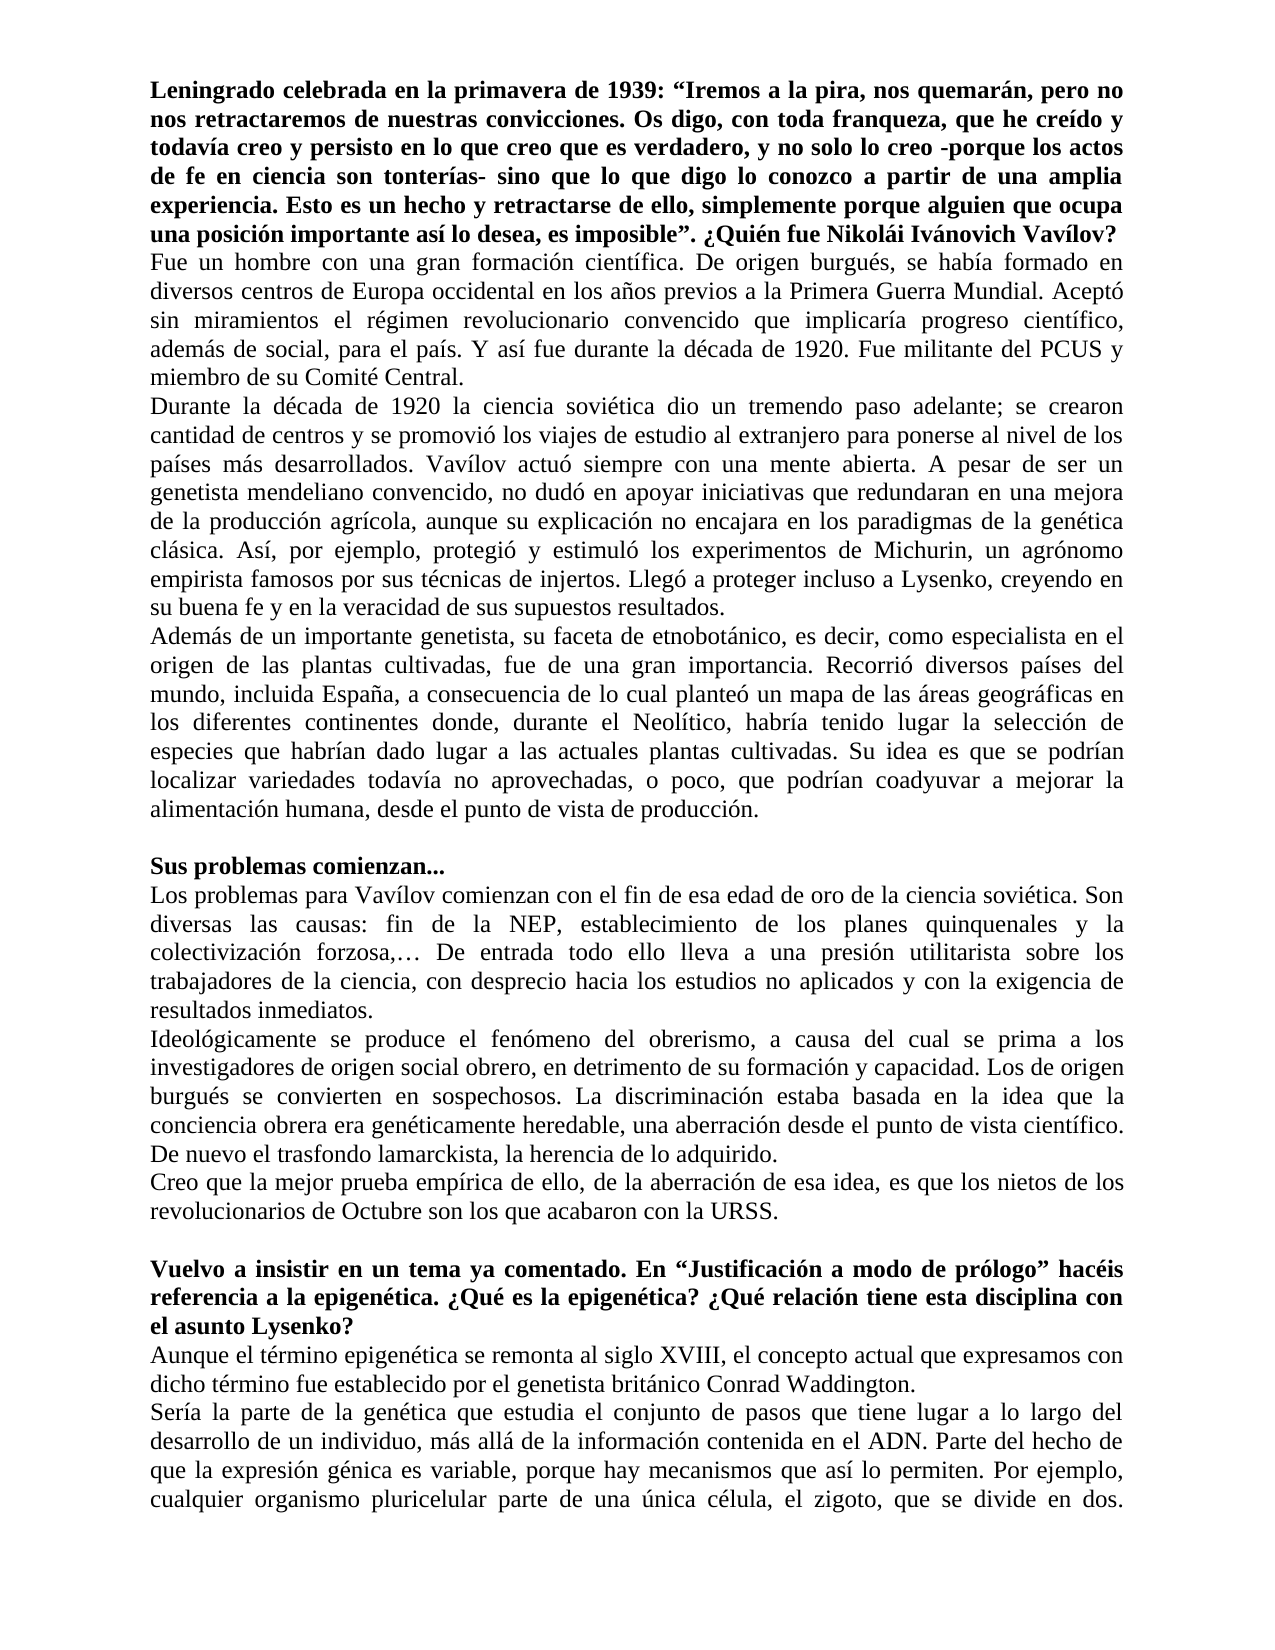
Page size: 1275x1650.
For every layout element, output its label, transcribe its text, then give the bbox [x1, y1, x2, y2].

text Creo que la mejor prueba empírica de ello, de la aberración de esa idea, es que los nietos de los revolucionarios de Octubre son los que acabaron con la URSS. [150, 1167, 1125, 1225]
text Fue un hombre con una gran formación científica. De origen burgués, se había formado en diversos centros de Europa occidental en los años previos a la Primera Guerra Mundial. Aceptó sin miramientos el régimen revolucionario convencido que implicaría progreso científico, además de social, para el país. Y así fue durante la década de 1920. Fue militante del PCUS y miembro de su Comité Central. [150, 247, 1125, 391]
text Durante la década de 1920 la ciencia soviética dio un tremendo paso adelante; se crearon cantidad de centros y se promovió los viajes de estudio al extranjero para ponerse al nivel de los países más desarrollados. Vavílov actuó siempre con una mente abierta. A pesar de ser un genetista mendeliano convencido, no dudó en apoyar iniciativas que redundaran en una mejora de la producción agrícola, aunque su explicación no encajara en los paradigmas de la genética clásica. Así, por ejemplo, protegió y estimuló los experimentos de Michurin, un agrónomo empirista famosos por sus técnicas de injertos. Llegó a proteger incluso a Lysenko, creyendo en su buena fe y en la veracidad de sus supuestos resultados. [150, 391, 1125, 621]
text Aunque el término epigenética se remonta al siglo XVIII, el concepto actual que expresamos con dicho término fue establecido por el genetista británico Conrad Waddington. [150, 1340, 1125, 1397]
text Además de un importante genetista, su faceta de etnobotánico, es decir, como especialista en el origen de las plantas cultivadas, fue de una gran importancia. Recorrió diversos países del mundo, incluida España, a consecuencia de lo cual planteó un mapa de las áreas geográficas en los diferentes continentes donde, durante el Neolítico, habría tenido lugar la selección de especies que habrían dado lugar a las actuales plantas cultivadas. Su idea es que se podrían localizar variedades todavía no aprovechadas, o poco, que podrían coadyuvar a mejorar la alimentación humana, desde el punto de vista de producción. [150, 621, 1125, 822]
text Vuelvo a insistir en un tema ya comentado. En “Justificación a modo de prólogo” hacéis referencia a la epigenética. ¿Qué es la epigenética? ¿Qué relación tiene esta disciplina con el asunto Lysenko? [150, 1254, 1125, 1340]
text Leningrado celebrada en la primavera de 1939: “Iremos a la pira, nos quemarán, pero no nos retractaremos de nuestras convicciones. Os digo, con toda franqueza, que he creído y todavía creo y persisto en lo que creo que es verdadero, y no solo lo creo -porque los actos de fe en ciencia son tonterías- sino que lo que digo lo conozco a partir de una amplia experiencia. Esto es un hecho y retractarse de ello, simplemente porque alguien que ocupa una posición importante así lo desea, es imposible”. ¿Quién fue Nikolái Ivánovich Vavílov? [150, 75, 1125, 247]
text Los problemas para Vavílov comienzan con el fin de esa edad de oro de la ciencia soviética. Son diversas las causas: fin de la NEP, establecimiento de los planes quinquenales y la colectivización forzosa,… De entrada todo ello lleva a una presión utilitarista sobre los trabajadores de la ciencia, con desprecio hacia los estudios no aplicados y con la exigencia de resultados inmediatos. [150, 880, 1125, 1024]
text Ideológicamente se produce el fenómeno del obrerismo, a causa del cual se prima a los investigadores de origen social obrero, en detrimento de su formación y capacidad. Los de origen burgués se convierten en sospechosos. La discriminación estaba basada en la idea que la conciencia obrera era genéticamente heredable, una aberración desde el punto de vista científico. De nuevo el trasfondo lamarckista, la herencia de lo adquirido. [150, 1024, 1125, 1167]
text Sus problemas comienzan... [150, 851, 1125, 880]
text Sería la parte de la genética que estudia el conjunto de pasos que tiene lugar a lo largo del desarrollo de un individuo, más allá de la información contenida en el ADN. Parte del hecho de que la expresión génica es variable, porque hay mecanismos que así lo permiten. Por ejemplo, cualquier organismo pluricelular parte de una única célula, el zigoto, que se divide en dos. [150, 1397, 1125, 1512]
